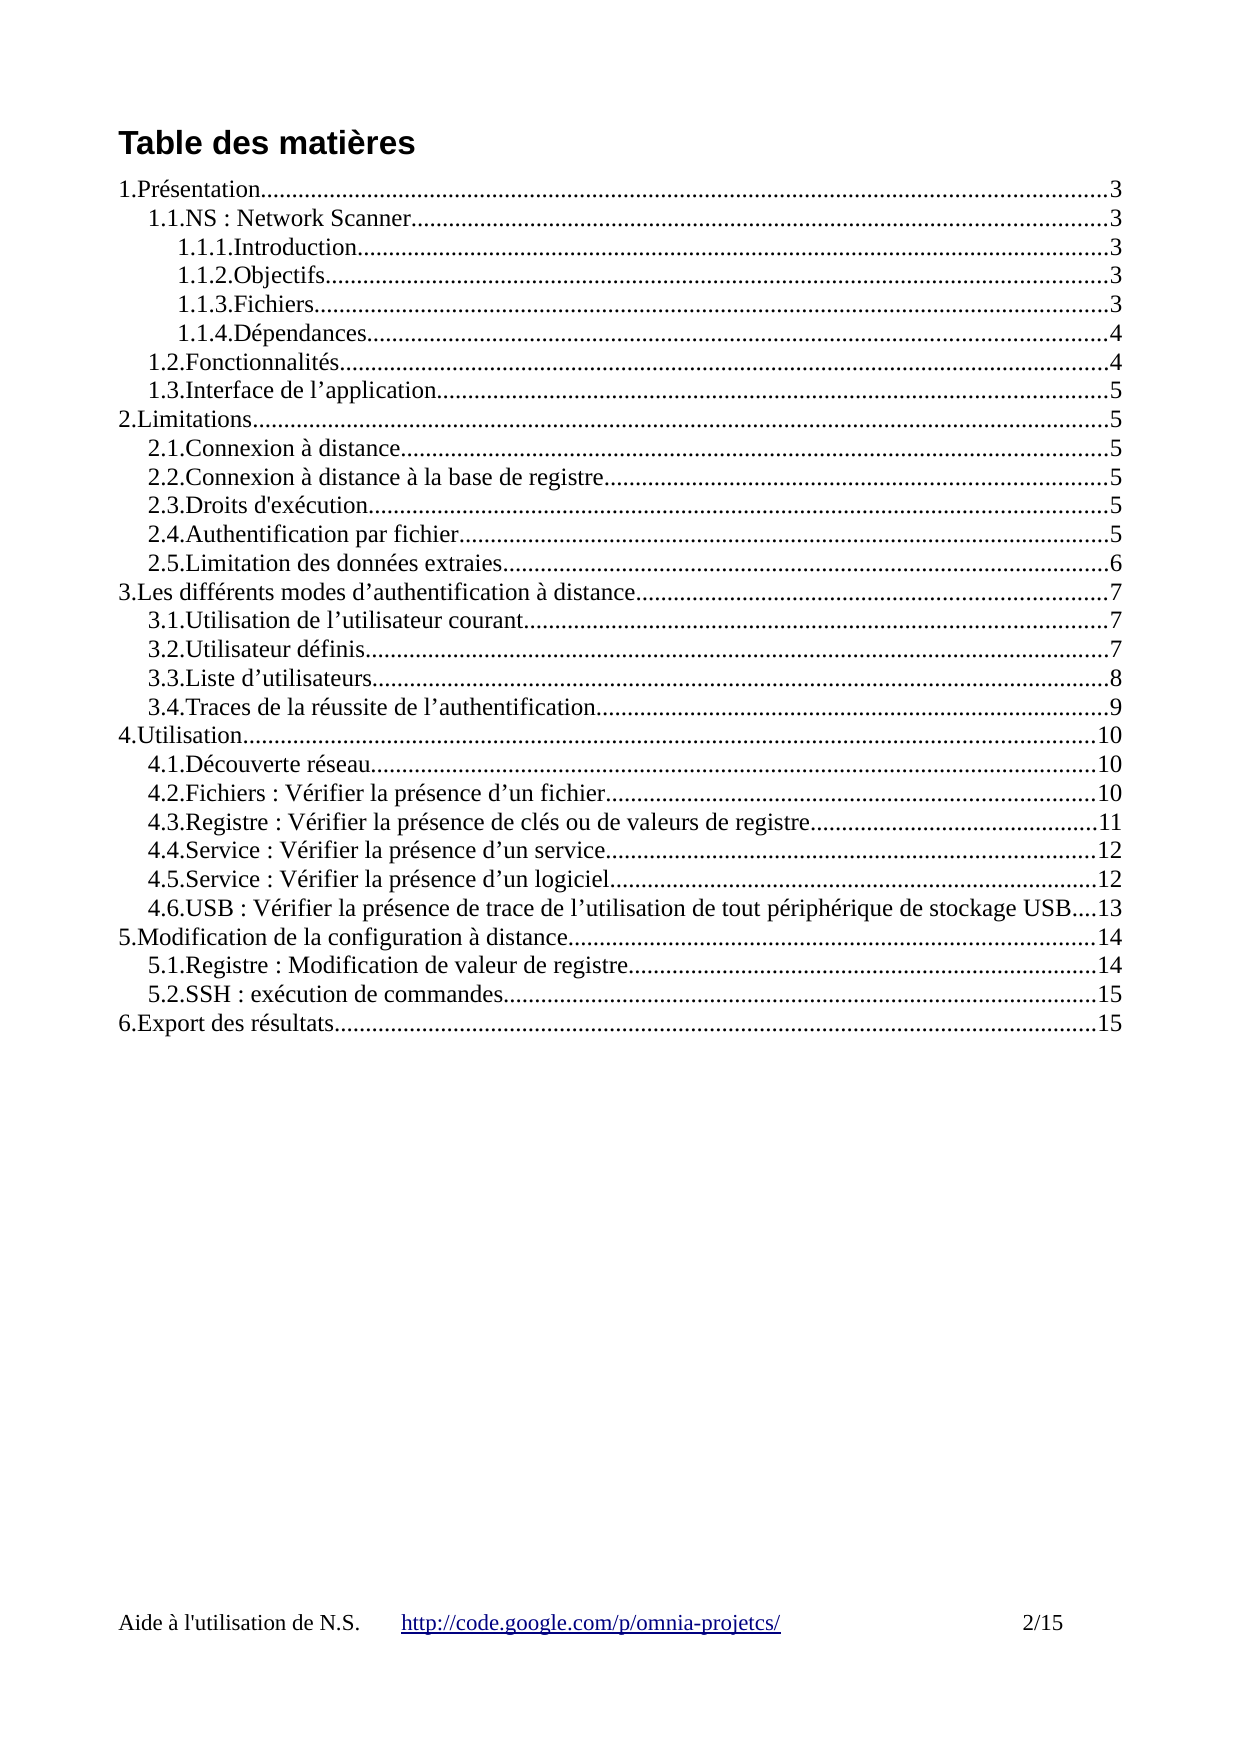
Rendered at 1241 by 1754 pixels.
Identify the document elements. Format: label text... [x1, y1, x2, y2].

text 1.1.1.Introduction 3 [177, 232, 1122, 261]
text 3.4.Traces de la réussite de l’authentification 9 [148, 692, 1122, 721]
text 3.Les différents modes d’authentification à distance 7 [118, 577, 1122, 606]
text 1.1.NS : Network Scanner 3 [148, 203, 1122, 232]
text 1.1.2.Objectifs 3 [177, 261, 1122, 289]
text 2.1.Connexion à distance 5 [148, 433, 1122, 462]
text 2.Limitations 5 [118, 404, 1122, 433]
text 1.3.Interface de l’application 5 [148, 376, 1122, 404]
text 4.2.Fichiers : Vérifier la présence d’un fichier 10 [148, 778, 1122, 807]
text 2.2.Connexion à distance à la base de registre 5 [148, 462, 1122, 491]
text 2.4.Authentification par fichier 5 [148, 519, 1122, 548]
text 4.3.Registre : Vérifier la présence de clés ou de valeurs de registre 11 [148, 807, 1122, 836]
text 6.Export des résultats 15 [118, 1008, 1122, 1037]
text 4.1.Découverte réseau 10 [148, 749, 1122, 778]
text 1.1.3.Fichiers 3 [177, 289, 1122, 318]
text 4.6.USB : Vérifier la présence de trace de l’utilisation de tout périphérique de stockage USB 13 [148, 893, 1122, 922]
text 3.2.Utilisateur définis 7 [148, 634, 1122, 663]
text 2.3.Droits d'exécution 5 [148, 491, 1122, 519]
text 1.2.Fonctionnalités 4 [148, 347, 1122, 376]
text 4.4.Service : Vérifier la présence d’un service 12 [148, 836, 1122, 864]
text 5.1.Registre : Modification de valeur de registre 14 [148, 951, 1122, 979]
text 5.2.SSH : exécution de commandes 15 [148, 979, 1122, 1008]
text 3.1.Utilisation de l’utilisateur courant 7 [148, 606, 1122, 634]
text 1.1.4.Dépendances 4 [177, 318, 1122, 347]
subtitle Table des matières [118, 123, 1122, 162]
text 4.5.Service : Vérifier la présence d’un logiciel 12 [148, 864, 1122, 893]
text 3.3.Liste d’utilisateurs 8 [148, 663, 1122, 692]
text 2.5.Limitation des données extraies 6 [148, 548, 1122, 577]
text 5.Modification de la configuration à distance 14 [118, 922, 1122, 951]
text 1.Présentation 3 [118, 174, 1122, 203]
text 4.Utilisation 10 [118, 721, 1122, 749]
